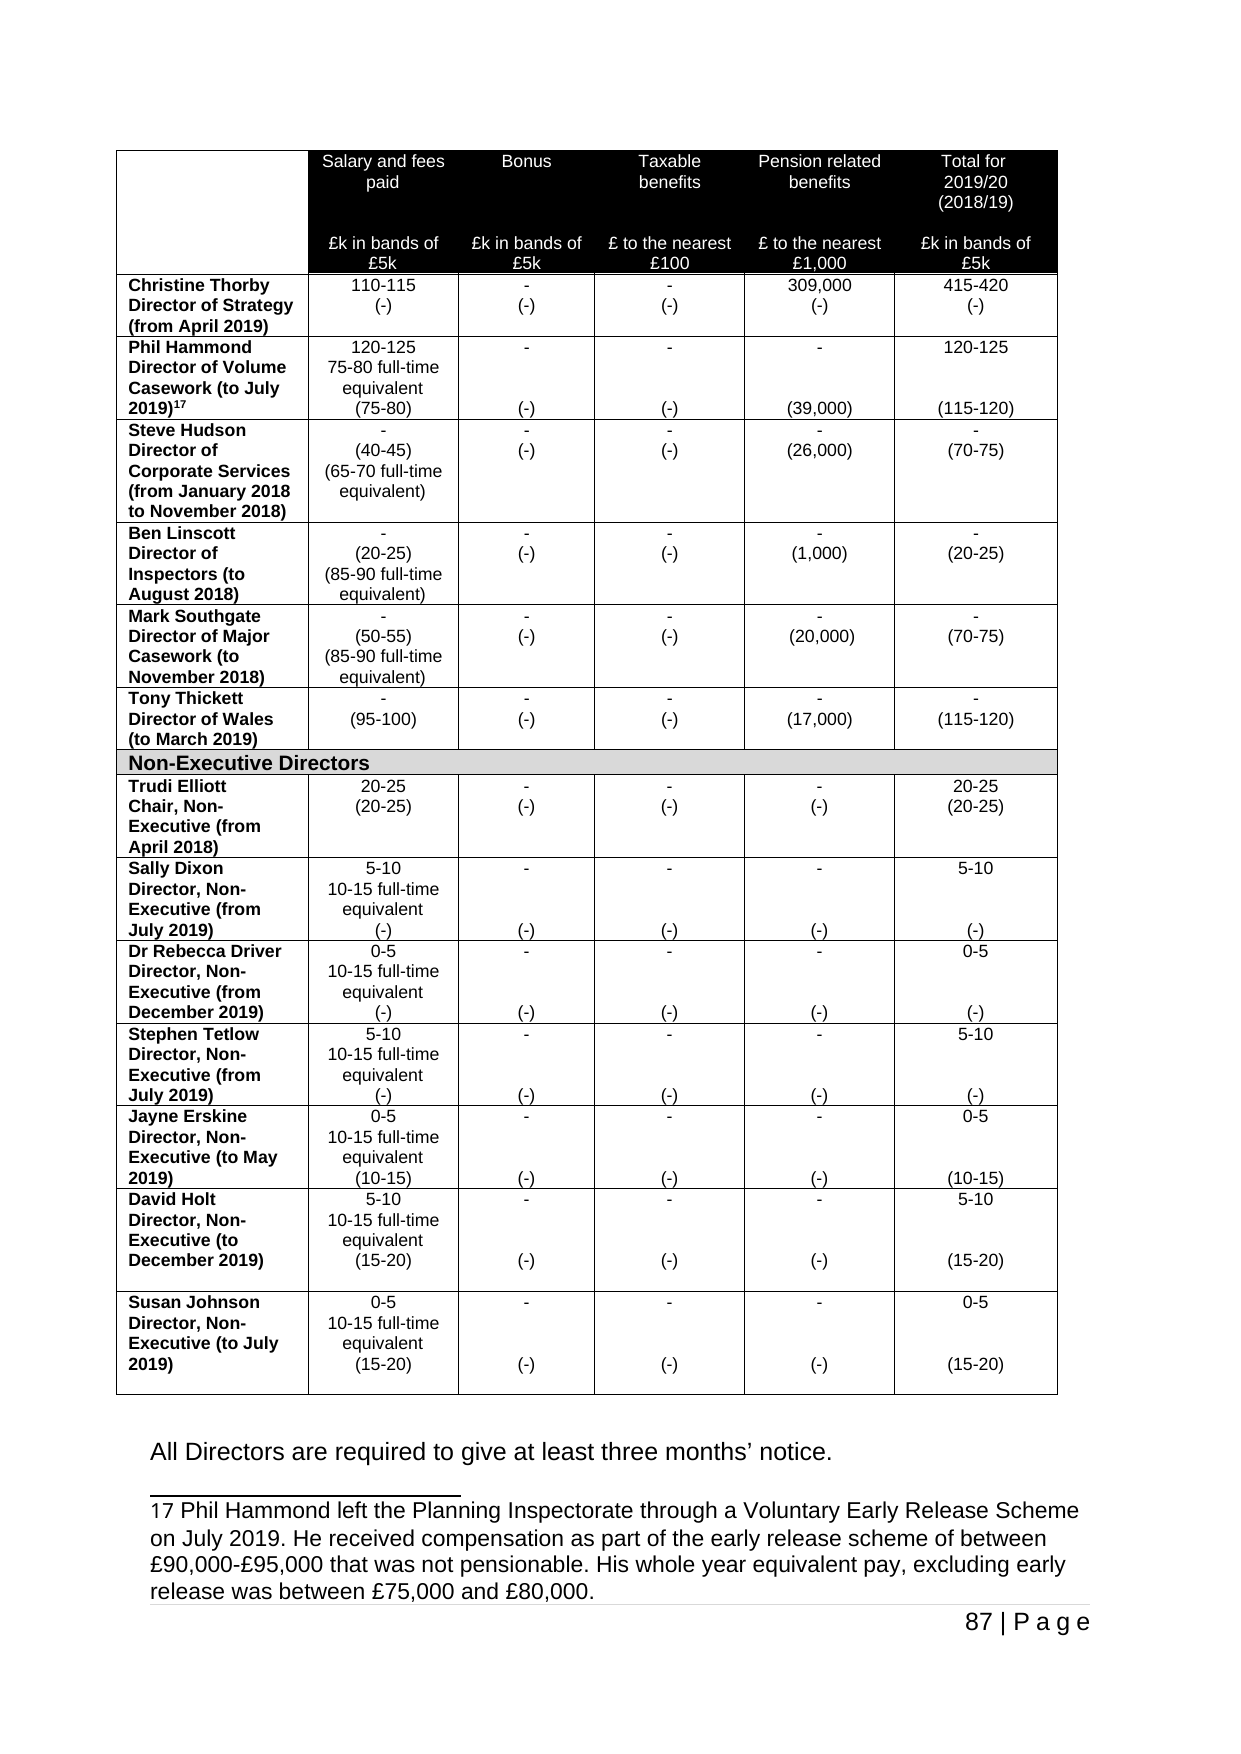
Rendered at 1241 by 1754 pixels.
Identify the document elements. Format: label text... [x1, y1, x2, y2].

table_cell 0-5 (-) [895, 941, 1057, 1022]
table_header Total for 2019/20 (2018/19) £k in bands of £5k [895, 151, 1057, 273]
table_cell Tony Thickett Director of Wales (to March 2019) [117, 688, 308, 749]
table_cell - (-) [459, 275, 594, 336]
table_cell 309,000 (-) [745, 275, 894, 336]
table_cell - (20-25) (85-90 full-time equivalent) [309, 523, 458, 604]
table_cell 5-10 (-) [895, 858, 1057, 940]
table_cell Non-Executive Directors [117, 750, 1057, 774]
table_cell - (-) [595, 688, 744, 749]
table_header [117, 151, 308, 273]
table_cell - (-) [459, 1189, 594, 1291]
text All Directors are required to give at least three months’ notice. [150, 1436, 1090, 1465]
table_cell - (-) [459, 1024, 594, 1105]
table_header Pension related benefits £ to the nearest £1,000 [745, 151, 894, 273]
table_cell 5-10 10-15 full-time equivalent (-) [309, 858, 458, 940]
table_cell Stephen Tetlow Director, Non-Executive (from July 2019) [117, 1024, 308, 1105]
table_cell - (-) [595, 941, 744, 1022]
table_cell - (70-75) [895, 420, 1057, 522]
table_cell 0-5 10-15 full-time equivalent (-) [309, 941, 458, 1022]
table_cell - (39,000) [745, 337, 894, 418]
table_cell - (20-25) [895, 523, 1057, 604]
table_cell - (-) [745, 1189, 894, 1291]
table_cell - (-) [459, 605, 594, 687]
table_header Bonus £k in bands of £5k [459, 151, 594, 273]
table_cell - (-) [595, 1024, 744, 1105]
table_cell 0-5 (15-20) [895, 1292, 1057, 1394]
table_cell - (-) [459, 941, 594, 1022]
table_cell - (-) [595, 605, 744, 687]
table_cell - (-) [595, 1189, 744, 1291]
table_cell - (-) [745, 775, 894, 857]
table_cell - (-) [745, 1292, 894, 1394]
table_cell - (-) [595, 275, 744, 336]
table_cell - (-) [459, 1292, 594, 1394]
table_cell Sally Dixon Director, Non-Executive (from July 2019) [117, 858, 308, 940]
table_cell 5-10 10-15 full-time equivalent (-) [309, 1024, 458, 1105]
table_header Salary and fees paid £k in bands of £5k [309, 151, 458, 273]
table_cell - (95-100) [309, 688, 458, 749]
table_cell - (-) [745, 858, 894, 940]
table_cell - (70-75) [895, 605, 1057, 687]
table_cell - (-) [459, 1106, 594, 1188]
table_cell Jayne Erskine Director, Non-Executive (to May 2019) [117, 1106, 308, 1188]
table_cell Christine Thorby Director of Strategy (from April 2019) [117, 275, 308, 336]
table_cell 0-5 (10-15) [895, 1106, 1057, 1188]
table_cell 20-25 (20-25) [309, 775, 458, 857]
table_cell - (-) [595, 775, 744, 857]
table_cell - (-) [595, 420, 744, 522]
table_cell - (-) [459, 775, 594, 857]
table_cell - (-) [459, 688, 594, 749]
table_cell - (50-55) (85-90 full-time equivalent) [309, 605, 458, 687]
table_cell - (-) [745, 941, 894, 1022]
table_cell - (26,000) [745, 420, 894, 522]
table_cell - (-) [595, 523, 744, 604]
table_cell - (-) [595, 858, 744, 940]
table_cell - (17,000) [745, 688, 894, 749]
table_cell 120-125 75-80 full-time equivalent (75-80) [309, 337, 458, 418]
table_cell Dr Rebecca Driver Director, Non-Executive (from December 2019) [117, 941, 308, 1022]
table_cell David Holt Director, Non-Executive (to December 2019) [117, 1189, 308, 1291]
table_cell 5-10 (-) [895, 1024, 1057, 1105]
table_cell - (20,000) [745, 605, 894, 687]
table_cell - (-) [595, 1106, 744, 1188]
table_cell 5-10 (15-20) [895, 1189, 1057, 1291]
table_cell Trudi Elliott Chair, Non-Executive (from April 2018) [117, 775, 308, 857]
table_cell - (-) [459, 523, 594, 604]
table_cell - (-) [595, 1292, 744, 1394]
table_cell - (-) [745, 1106, 894, 1188]
table_cell 5-10 10-15 full-time equivalent (15-20) [309, 1189, 458, 1291]
table_cell - (-) [595, 337, 744, 418]
table_cell Steve Hudson Director of Corporate Services (from January 2018 to November 2018) [117, 420, 308, 522]
table_cell - (1,000) [745, 523, 894, 604]
table_cell 0-5 10-15 full-time equivalent (15-20) [309, 1292, 458, 1394]
table_cell 20-25 (20-25) [895, 775, 1057, 857]
table_cell - (40-45) (65-70 full-time equivalent) [309, 420, 458, 522]
table_header Taxable benefits £ to the nearest £100 [595, 151, 744, 273]
table_cell Phil Hammond Director of Volume Casework (to July 2019) [117, 337, 308, 418]
table_cell 415-420 (-) [895, 275, 1057, 336]
table_cell - (-) [459, 337, 594, 418]
table_cell - (-) [459, 420, 594, 522]
table_cell - (115-120) [895, 688, 1057, 749]
table_cell Ben Linscott Director of Inspectors (to August 2018) [117, 523, 308, 604]
table_cell - (-) [745, 1024, 894, 1105]
table_cell 110-115 (-) [309, 275, 458, 336]
table_cell Susan Johnson Director, Non-Executive (to July 2019) [117, 1292, 308, 1394]
table_cell 120-125 (115-120) [895, 337, 1057, 418]
table_cell 0-5 10-15 full-time equivalent (10-15) [309, 1106, 458, 1188]
table_cell - (-) [459, 858, 594, 940]
table_cell Mark Southgate Director of Major Casework (to November 2018) [117, 605, 308, 687]
